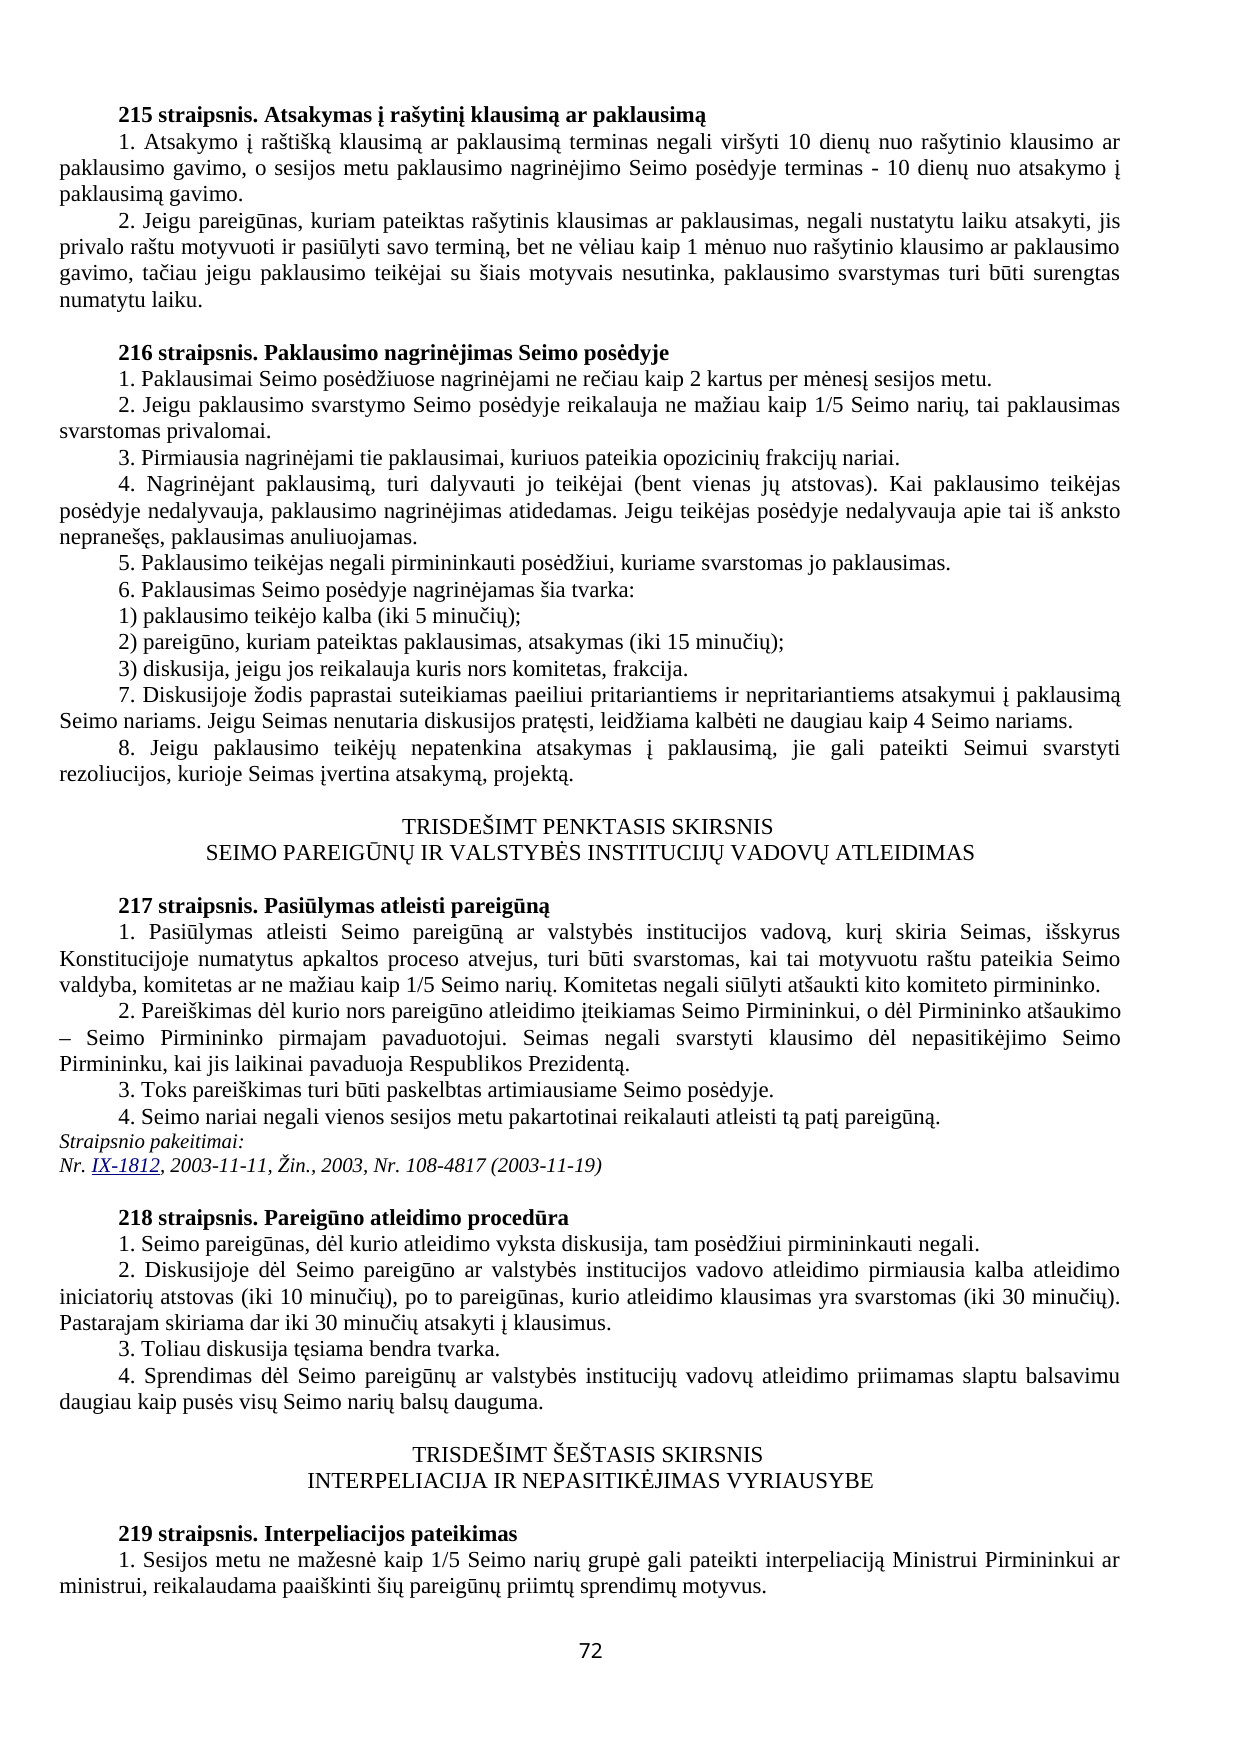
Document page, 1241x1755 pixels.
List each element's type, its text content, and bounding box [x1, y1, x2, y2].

text Straipsnio pakeitimai: [59, 1129, 1122, 1153]
text 215 straipsnis. Atsakymas į rašytinį klausimą ar paklausimą [59, 101, 1122, 128]
text 4. Seimo nariai negali vienos sesijos metu pakartotinai reikalauti atleisti tą patį pareigūną. [59, 1103, 1122, 1129]
text INTERPELIACIJA IR NEPASITIKĖJIMAS VYRIAUSYBE [59, 1467, 1122, 1493]
text 2. Diskusijoje dėl Seimo pareigūno ar valstybės institucijos vadovo atleidimo pirmiausia kalba atleidimo iniciatorių atstovas (iki 10 minučių), po to pareigūnas, kurio atleidimo klausimas yra svarstomas (iki 30 minučių). Pastarajam skiriama dar iki 30 minučių atsakyti į klausimus. [59, 1256, 1122, 1335]
text 3) diskusija, jeigu jos reikalauja kuris nors komitetas, frakcija. [59, 655, 1122, 681]
text 218 straipsnis. Pareigūno atleidimo procedūra [59, 1204, 1122, 1230]
text 3. Pirmiausia nagrinėjami tie paklausimai, kuriuos pateikia opozicinių frakcijų nariai. [59, 444, 1122, 470]
text 3. Toliau diskusija tęsiama bendra tvarka. [59, 1335, 1122, 1362]
text 1. Pasiūlymas atleisti Seimo pareigūną ar valstybės institucijos vadovą, kurį skiria Seimas, išskyrus Konstitucijoje numatytus apkaltos proceso atvejus, turi būti svarstomas, kai tai motyvuotu raštu pateikia Seimo valdyba, komitetas ar ne mažiau kaip 1/5 Seimo narių. Komitetas negali siūlyti atšaukti kito komiteto pirmininko. [59, 918, 1122, 997]
text 8. Jeigu paklausimo teikėjų nepatenkina atsakymas į paklausimą, jie gali pateikti Seimui svarstyti rezoliucijos, kurioje Seimas įvertina atsakymą, projektą. [59, 734, 1122, 787]
text TRISDEŠIMT ŠEŠTASIS SKIRSNIS [59, 1441, 1122, 1467]
text 4. Nagrinėjant paklausimą, turi dalyvauti jo teikėjai (bent vienas jų atstovas). Kai paklausimo teikėjas posėdyje nedalyvauja, paklausimo nagrinėjimas atidedamas. Jeigu teikėjas posėdyje nedalyvauja apie tai iš anksto nepranešęs, paklausimas anuliuojamas. [59, 470, 1122, 549]
text Nr. IX-1812, 2003-11-11, Žin., 2003, Nr. 108-4817 (2003-11-19) [59, 1153, 1122, 1177]
text 7. Diskusijoje žodis paprastai suteikiamas paeiliui pritariantiems ir nepritariantiems atsakymui į paklausimą Seimo nariams. Jeigu Seimas nenutaria diskusijos pratęsti, leidžiama kalbėti ne daugiau kaip 4 Seimo nariams. [59, 681, 1122, 734]
text 1. Sesijos metu ne mažesnė kaip 1/5 Seimo narių grupė gali pateikti interpeliaciją Ministrui Pirmininkui ar ministrui, reikalaudama paaiškinti šių pareigūnų priimtų sprendimų motyvus. [59, 1546, 1122, 1599]
text 1. Paklausimai Seimo posėdžiuose nagrinėjami ne rečiau kaip 2 kartus per mėnesį sesijos metu. [59, 365, 1122, 391]
text 2. Jeigu paklausimo svarstymo Seimo posėdyje reikalauja ne mažiau kaip 1/5 Seimo narių, tai paklausimas svarstomas privalomai. [59, 391, 1122, 444]
text 6. Paklausimas Seimo posėdyje nagrinėjamas šia tvarka: [59, 576, 1122, 602]
text 5. Paklausimo teikėjas negali pirmininkauti posėdžiui, kuriame svarstomas jo paklausimas. [59, 549, 1122, 576]
text 2. Jeigu pareigūnas, kuriam pateiktas rašytinis klausimas ar paklausimas, negali nustatytu laiku atsakyti, jis privalo raštu motyvuoti ir pasiūlyti savo terminą, bet ne vėliau kaip 1 mėnuo nuo rašytinio klausimo ar paklausimo gavimo, tačiau jeigu paklausimo teikėjai su šiais motyvais nesutinka, paklausimo svarstymas turi būti surengtas numatytu laiku. [59, 207, 1122, 312]
text 1) paklausimo teikėjo kalba (iki 5 minučių); [59, 602, 1122, 628]
text 1. Seimo pareigūnas, dėl kurio atleidimo vyksta diskusija, tam posėdžiui pirmininkauti negali. [59, 1230, 1122, 1256]
text TRISDEŠIMT PENKTASIS SKIRSNIS [59, 813, 1122, 839]
text 217 straipsnis. Pasiūlymas atleisti pareigūną [59, 892, 1122, 918]
text 1. Atsakymo į raštišką klausimą ar paklausimą terminas negali viršyti 10 dienų nuo rašytinio klausimo ar paklausimo gavimo, o sesijos metu paklausimo nagrinėjimo Seimo posėdyje terminas - 10 dienų nuo atsakymo į paklausimą gavimo. [59, 128, 1122, 207]
text 2) pareigūno, kuriam pateiktas paklausimas, atsakymas (iki 15 minučių); [59, 628, 1122, 655]
text 219 straipsnis. Interpeliacijos pateikimas [59, 1520, 1122, 1546]
text 2. Pareiškimas dėl kurio nors pareigūno atleidimo įteikiamas Seimo Pirmininkui, o dėl Pirmininko atšaukimo – Seimo Pirmininko pirmajam pavaduotojui. Seimas negali svarstyti klausimo dėl nepasitikėjimo Seimo Pirmininku, kai jis laikinai pavaduoja Respublikos Prezidentą. [59, 997, 1122, 1076]
text 3. Toks pareiškimas turi būti paskelbtas artimiausiame Seimo posėdyje. [59, 1076, 1122, 1103]
text 216 straipsnis. Paklausimo nagrinėjimas Seimo posėdyje [59, 338, 1122, 365]
text 4. Sprendimas dėl Seimo pareigūnų ar valstybės institucijų vadovų atleidimo priimamas slaptu balsavimu daugiau kaip pusės visų Seimo narių balsų dauguma. [59, 1362, 1122, 1414]
text SEIMO PAREIGŪNŲ IR VALSTYBĖS INSTITUCIJŲ VADOVŲ ATLEIDIMAS [59, 839, 1122, 866]
